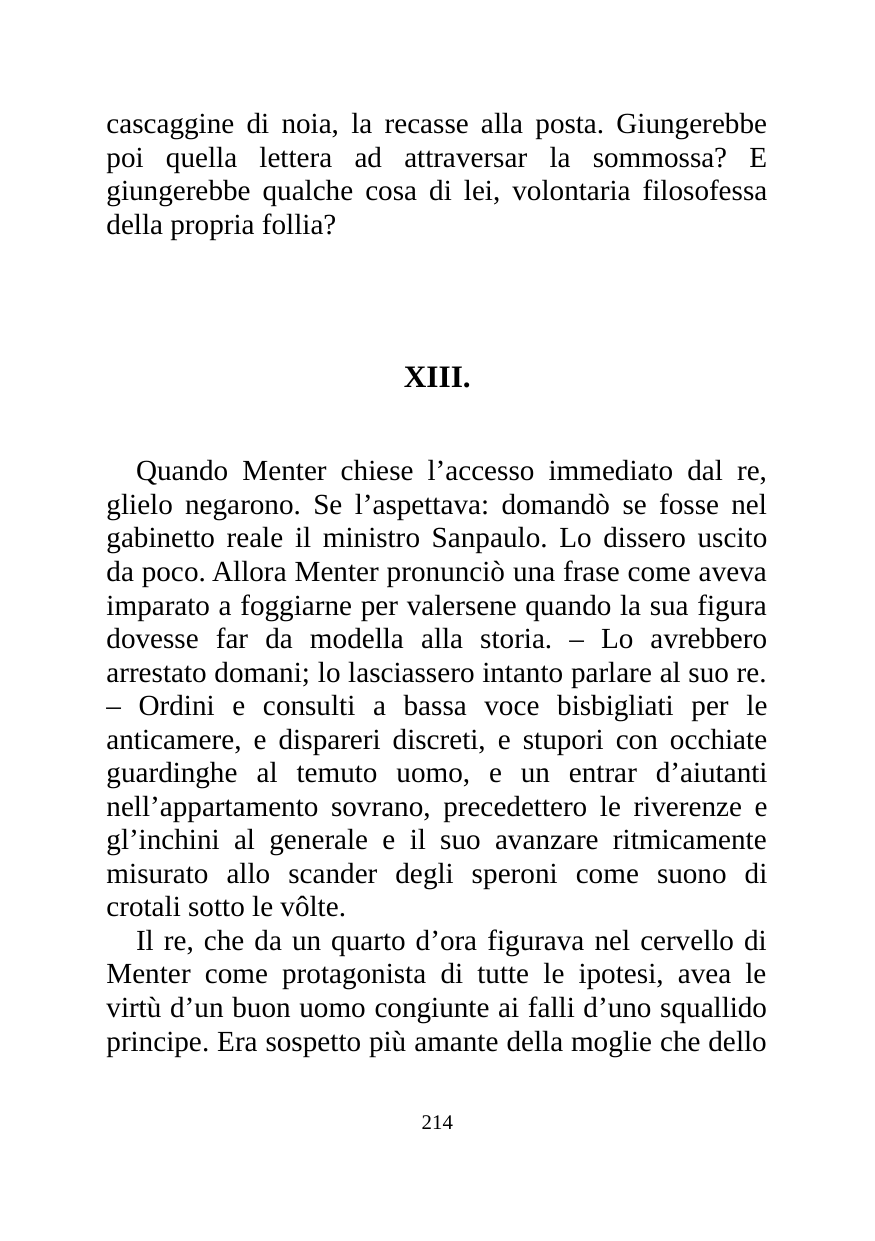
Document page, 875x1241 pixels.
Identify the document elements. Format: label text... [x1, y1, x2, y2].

text Quando Menter chiese l’accesso immediato dal re, glielo negarono. Se l’aspettava: domandò se fosse nel gabinetto reale il ministro Sanpaulo. Lo dissero uscito da poco. Allora Menter pronunciò una frase come aveva imparato a foggiarne per valersene quando la sua figura dovesse far da modella alla storia. – Lo avrebbero arrestato domani; lo lasciassero intanto parlare al suo re. – Ordini e consulti a bassa voce bisbigliati per le anticamere, e dispareri discreti, e stupori con occhiate guardinghe al temuto uomo, e un entrar d’aiutanti nell’appartamento sovrano, precedettero le riverenze e gl’inchini al generale e il suo avanzare ritmicamente misurato allo scander degli speroni come suono di crotali sotto le vôlte. [106, 453, 768, 923]
subtitle XIII. [106, 358, 768, 394]
text Il re, che da un quarto d’ora figurava nel cervello di Menter come protagonista di tutte le ipotesi, avea le virtù d’un buon uomo congiunte ai falli d’uno squallido principe. Era sospetto più amante della moglie che dello [106, 923, 768, 1057]
text cascaggine di noia, la recasse alla posta. Giungerebbe poi quella lettera ad attraversar la sommossa? E giungerebbe qualche cosa di lei, volontaria filosofessa della propria follia? [106, 106, 768, 240]
